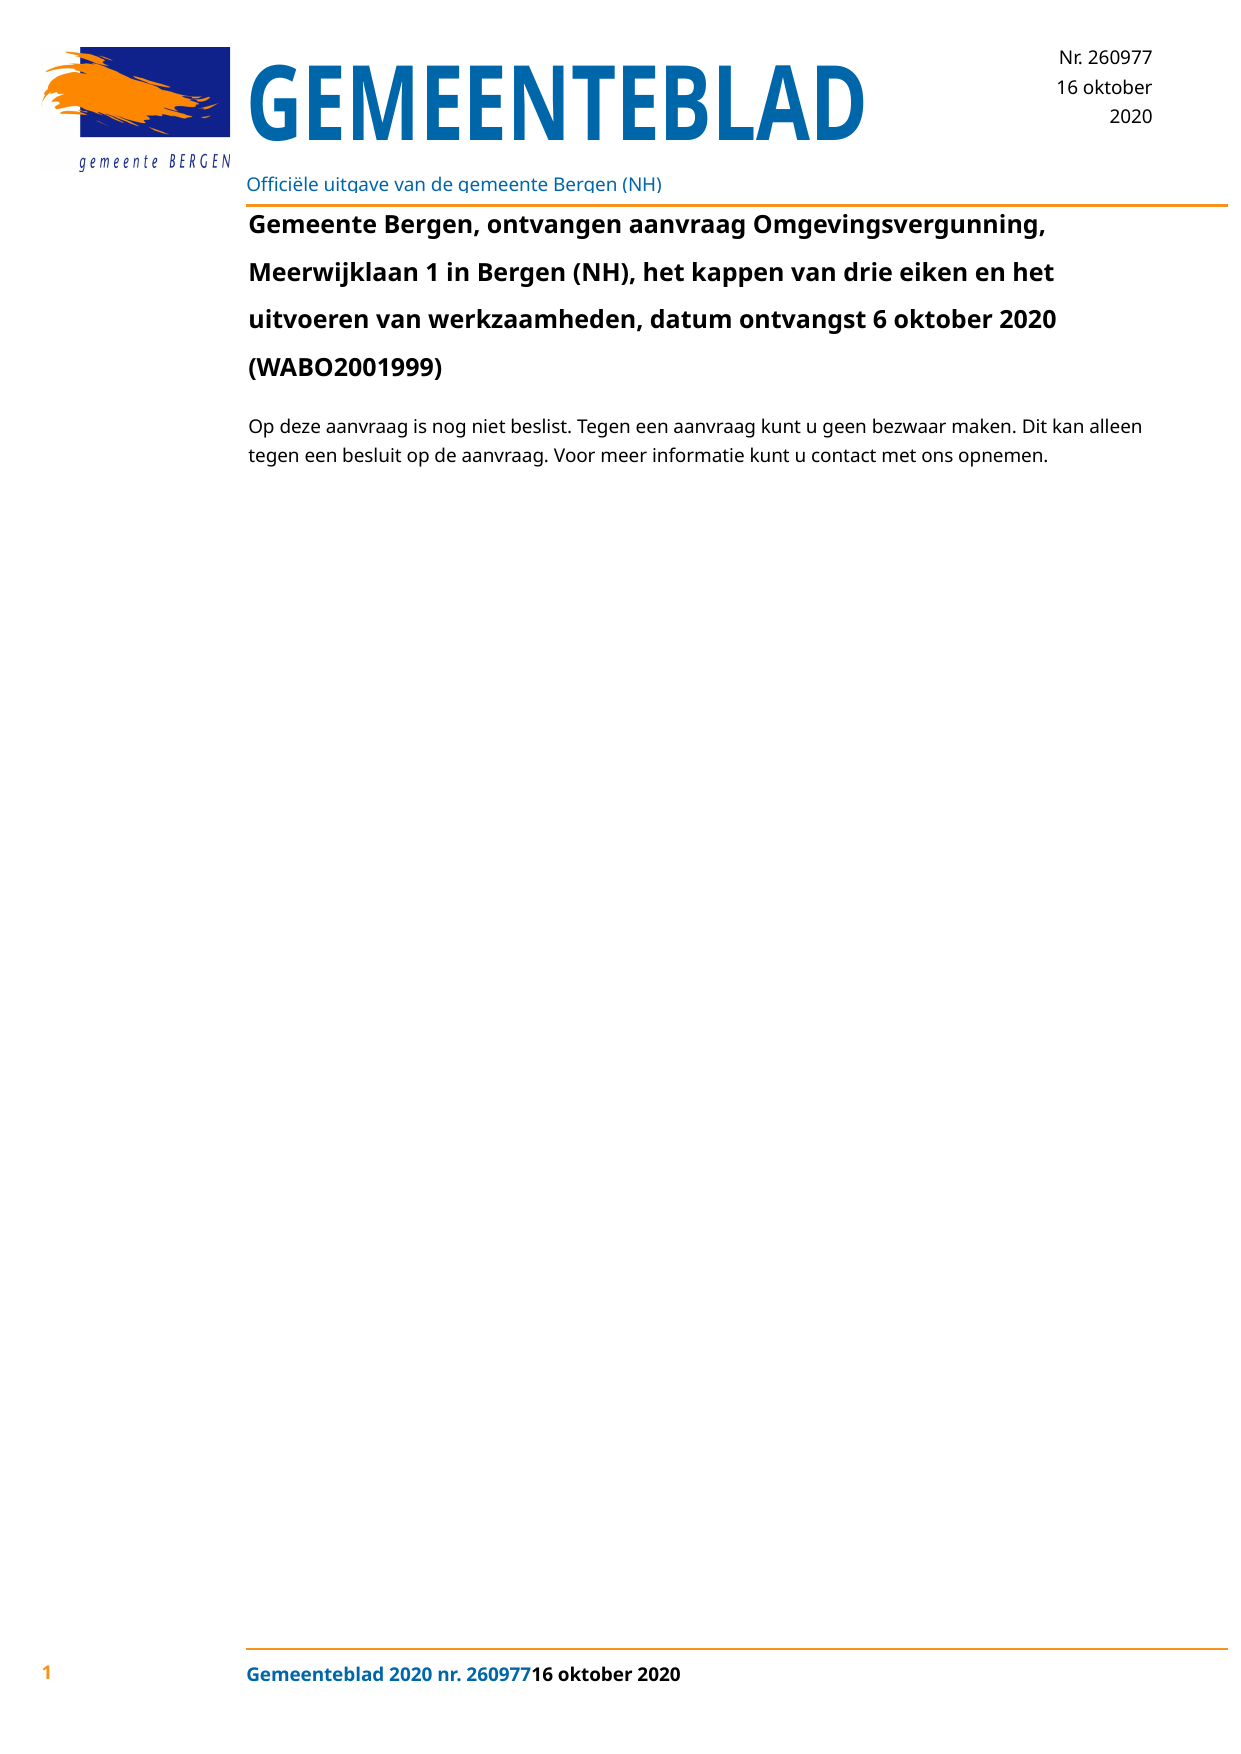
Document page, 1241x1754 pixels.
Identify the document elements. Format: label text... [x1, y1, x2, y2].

picture [41, 47, 231, 172]
text Gemeente Bergen, ontvangen aanvraag Omgevingsvergunning, Meerwijklaan 1 in Bergen (NH), het kappen van drie eiken en het uitvoeren van werkzaamheden, datum ontvangst 6 oktober 2020 (WABO2001999) [248, 207, 1152, 384]
text Op deze aanvraag is nog niet beslist. Tegen een aanvraag kunt u geen bezwaar maken. Dit kan alleen tegen een besluit op de aanvraag. Voor meer informatie kunt u contact met ons opnemen. [248, 413, 1152, 468]
